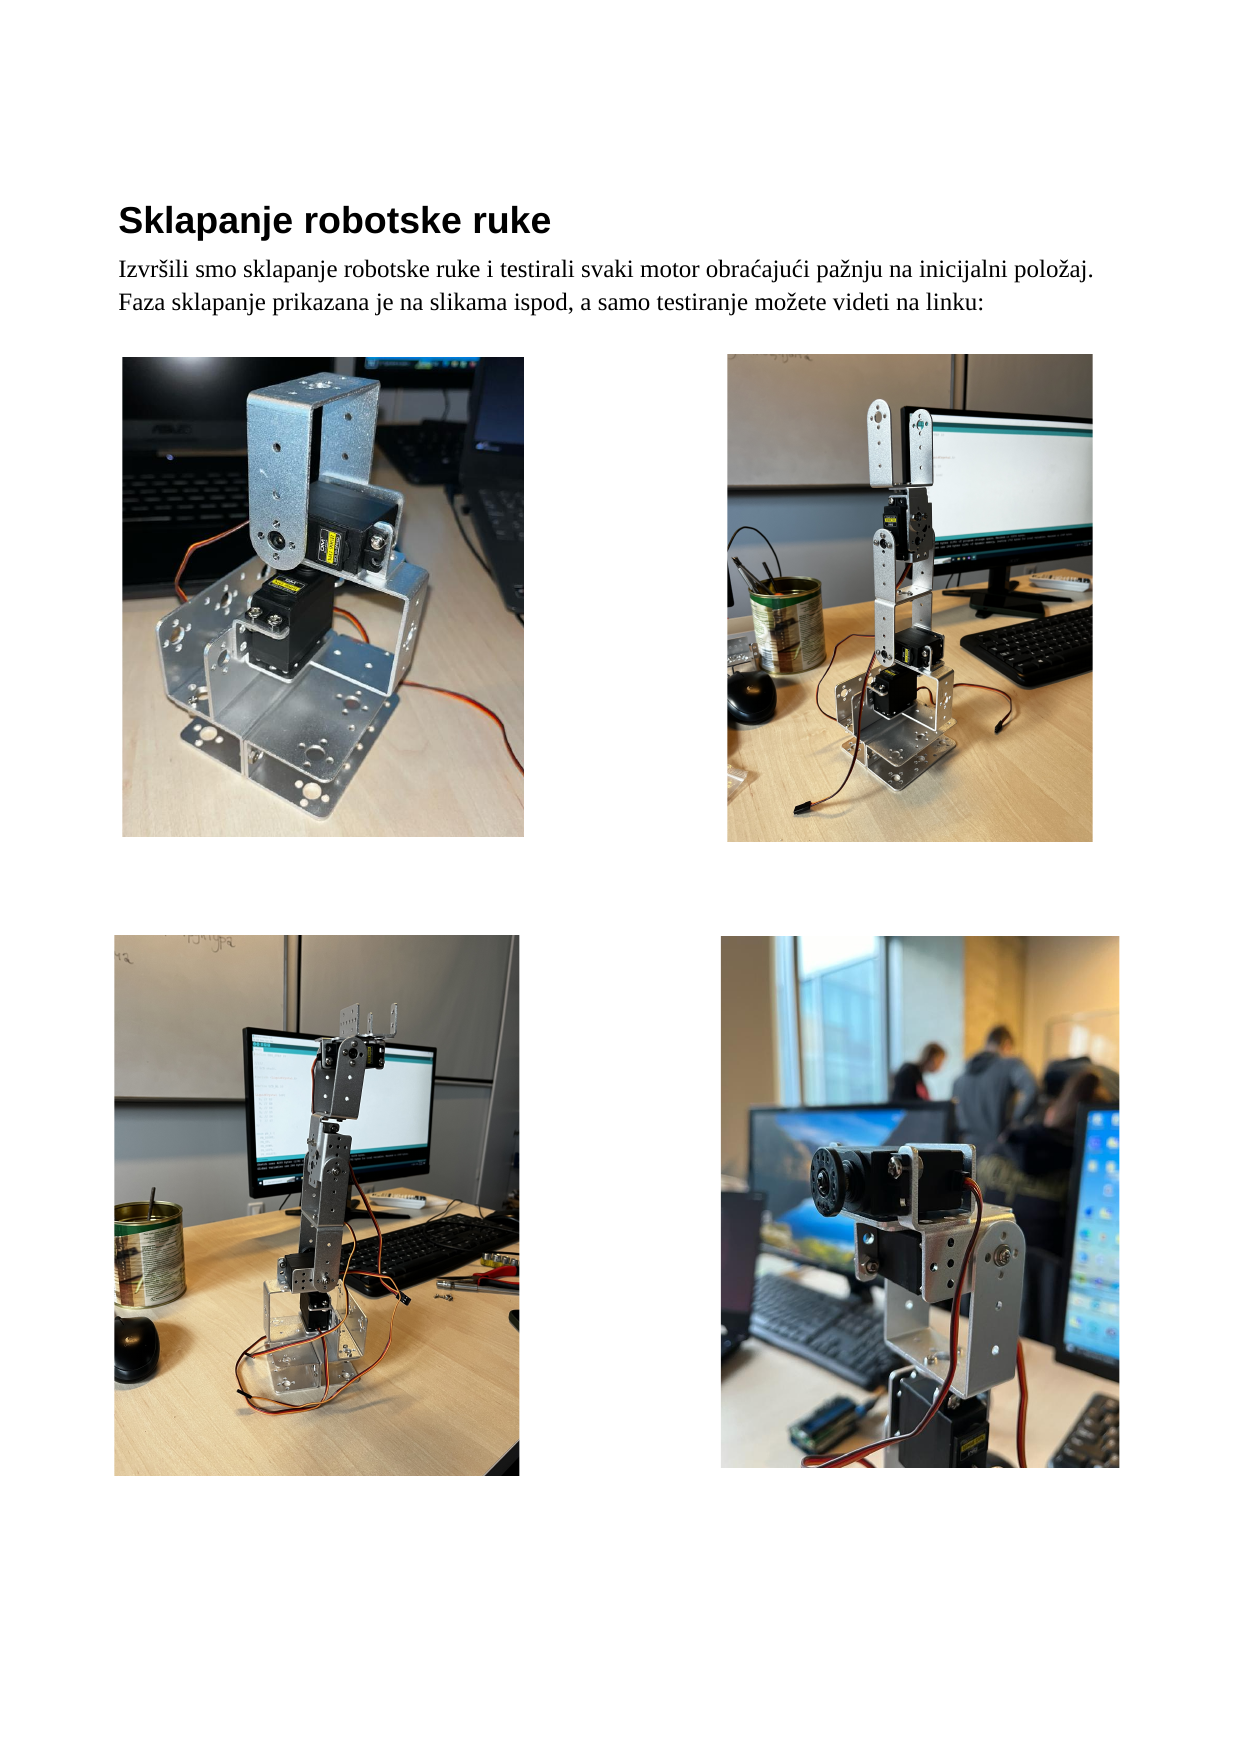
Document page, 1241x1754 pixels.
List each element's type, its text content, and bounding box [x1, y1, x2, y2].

subtitle Sklapanje robotske ruke [118, 199, 1122, 242]
picture [720, 936, 1120, 1468]
picture [727, 354, 1093, 842]
picture [122, 357, 524, 837]
picture [114, 935, 520, 1476]
text Izvršili smo sklapanje robotske ruke i testirali svaki motor obraćajući pažnju na inicijalni položaj. Faza sklapanje prikazana je na slikama ispod, a samo testiranje možete videti na linku: [118, 254, 1122, 316]
